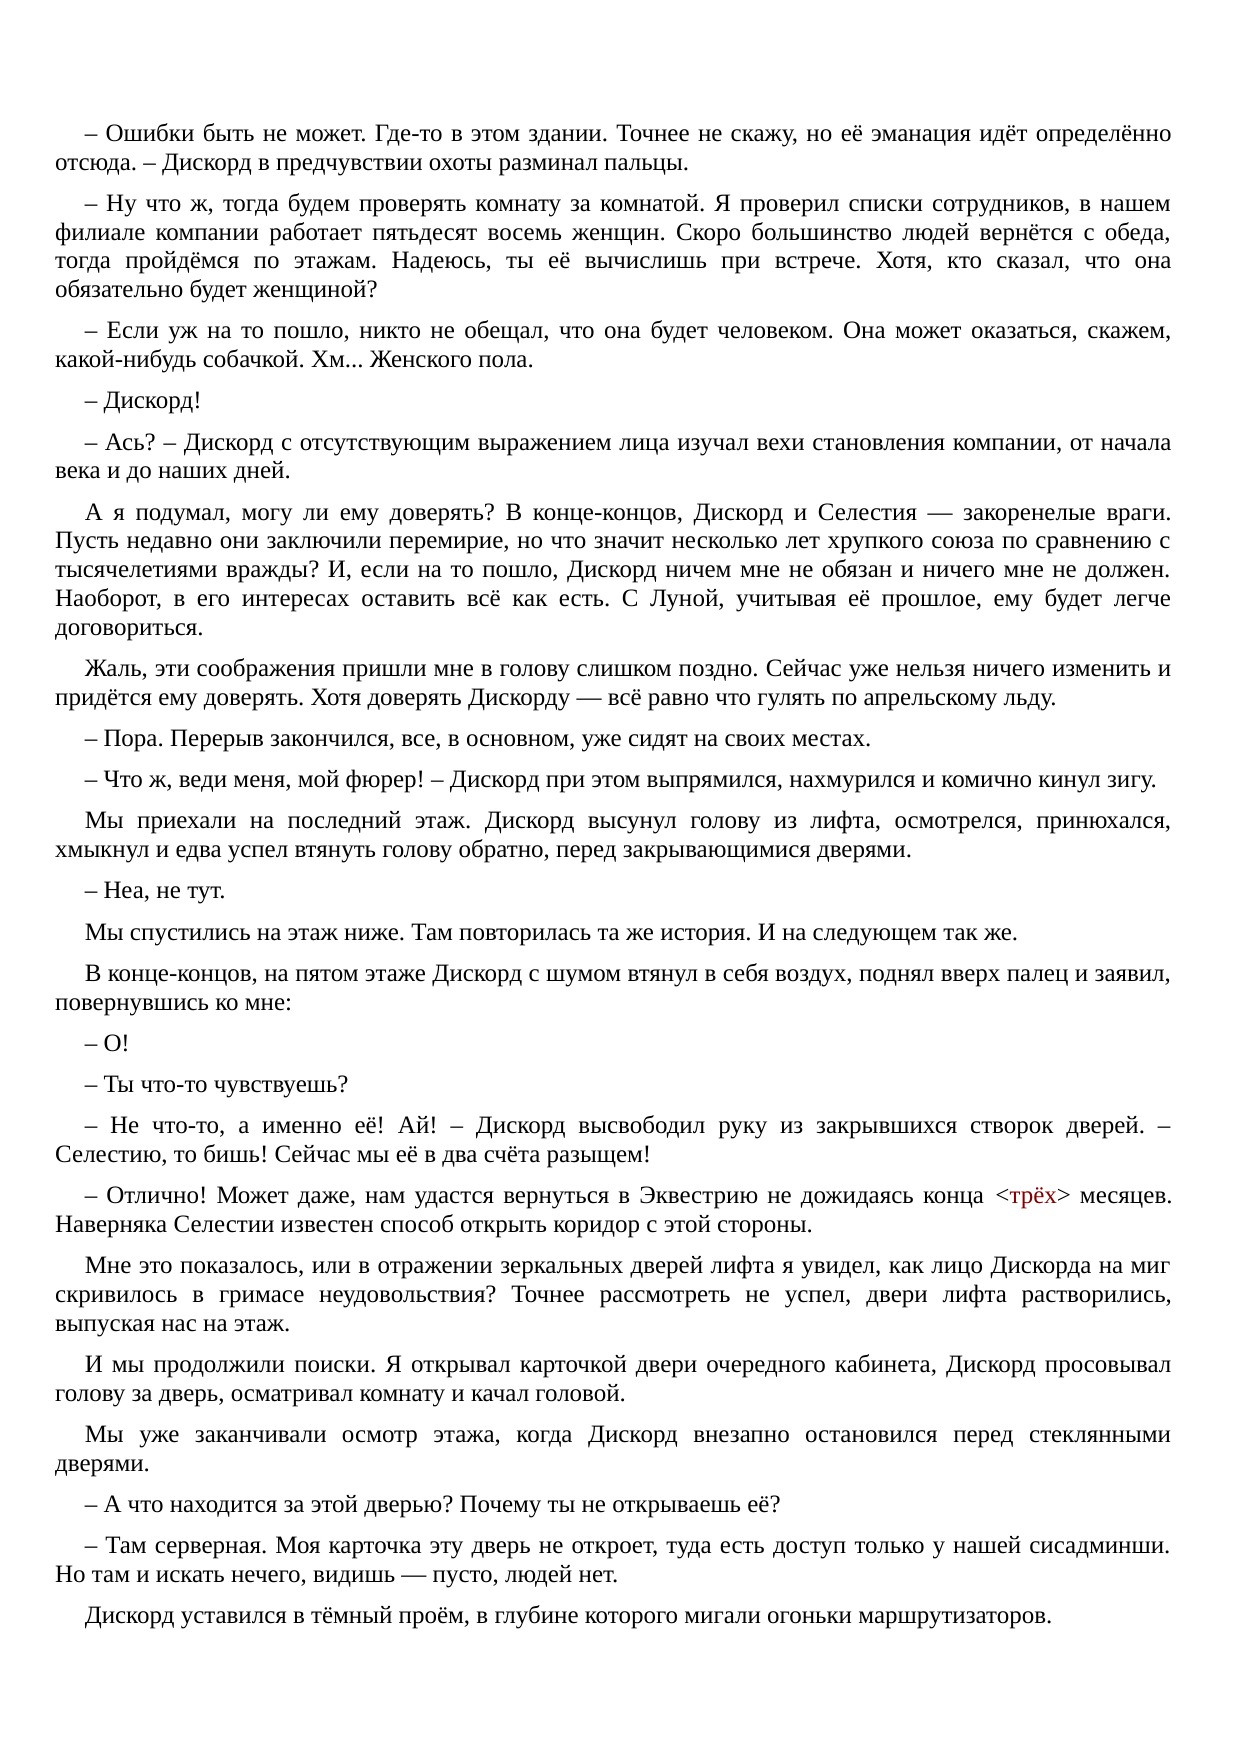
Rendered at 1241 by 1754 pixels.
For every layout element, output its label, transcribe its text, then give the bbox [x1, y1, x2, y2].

text Мы уже заканчивали осмотр этажа, когда Дискорд внезапно остановился перед стеклянными дверями. [55, 1419, 1172, 1477]
text – Пора. Перерыв закончился, все, в основном, уже сидят на своих местах. [55, 723, 1172, 752]
text Мы приехали на последний этаж. Дискорд высунул голову из лифта, осмотрелся, принюхался, хмыкнул и едва успел втянуть голову обратно, перед закрывающимися дверями. [55, 806, 1172, 863]
text – Что ж, веди меня, мой фюрер! – Дискорд при этом выпрямился, нахмурился и комично кинул зигу. [55, 764, 1172, 793]
text – Если уж на то пошло, никто не обещал, что она будет человеком. Она может оказаться, скажем, какой-нибудь собачкой. Хм... Женского пола. [55, 316, 1172, 373]
text – О! [55, 1028, 1172, 1057]
text – Ась? – Дискорд с отсутствующим выражением лица изучал вехи становления компании, от начала века и до наших дней. [55, 427, 1172, 484]
text Жаль, эти соображения пришли мне в голову слишком поздно. Сейчас уже нельзя ничего изменить и придётся ему доверять. Хотя доверять Дискорду — всё равно что гулять по апрельскому льду. [55, 653, 1172, 711]
text И мы продолжили поиски. Я открывал карточкой двери очередного кабинета, Дискорд просовывал голову за дверь, осматривал комнату и качал головой. [55, 1349, 1172, 1407]
text Дискорд уставился в тёмный проём, в глубине которого мигали огоньки маршрутизаторов. [55, 1601, 1172, 1629]
text – Неа, не тут. [55, 876, 1172, 904]
text А я подумал, могу ли ему доверять? В конце-концов, Дискорд и Селестия — закоренелые враги. Пусть недавно они заключили перемирие, но что значит несколько лет хрупкого союза по сравнению с тысячелетиями вражды? И, если на то пошло, Дискорд ничем мне не обязан и ничего мне не должен. Наоборот, в его интересах оставить всё как есть. С Луной, учитывая её прошлое, ему будет легче договориться. [55, 497, 1172, 641]
text – Ты что-то чувствуешь? [55, 1069, 1172, 1098]
text – Отлично! Может даже, нам удастся вернуться в Эквестрию не дожидаясь конца <трёх> месяцев. Наверняка Селестии известен способ открыть коридор с этой стороны. [55, 1181, 1172, 1238]
text – Ошибки быть не может. Где-то в этом здании. Точнее не скажу, но её эманация идёт определённо отсюда. – Дискорд в предчувствии охоты разминал пальцы. [55, 118, 1172, 176]
text – Ну что ж, тогда будем проверять комнату за комнатой. Я проверил списки сотрудников, в нашем филиале компании работает пятьдесят восемь женщин. Скоро большинство людей вернётся с обеда, тогда пройдёмся по этажам. Надеюсь, ты её вычислишь при встрече. Хотя, кто сказал, что она обязательно будет женщиной? [55, 188, 1172, 303]
text – Не что-то, а именно её! Ай! – Дискорд высвободил руку из закрывшихся створок дверей. – Селестию, то бишь! Сейчас мы её в два счёта разыщем! [55, 1111, 1172, 1168]
text – А что находится за этой дверью? Почему ты не открываешь её? [55, 1489, 1172, 1518]
text – Там серверная. Моя карточка эту дверь не откроет, туда есть доступ только у нашей сисадминши. Но там и искать нечего, видишь — пусто, людей нет. [55, 1531, 1172, 1588]
text – Дискорд! [55, 386, 1172, 414]
text В конце-концов, на пятом этаже Дискорд с шумом втянул в себя воздух, поднял вверх палец и заявил, повернувшись ко мне: [55, 958, 1172, 1016]
text Мы спустились на этаж ниже. Там повторилась та же история. И на следующем так же. [55, 917, 1172, 946]
text Мне это показалось, или в отражении зеркальных дверей лифта я увидел, как лицо Дискорда на миг скривилось в гримасе неудовольствия? Точнее рассмотреть не успел, двери лифта растворились, выпуская нас на этаж. [55, 1251, 1172, 1337]
